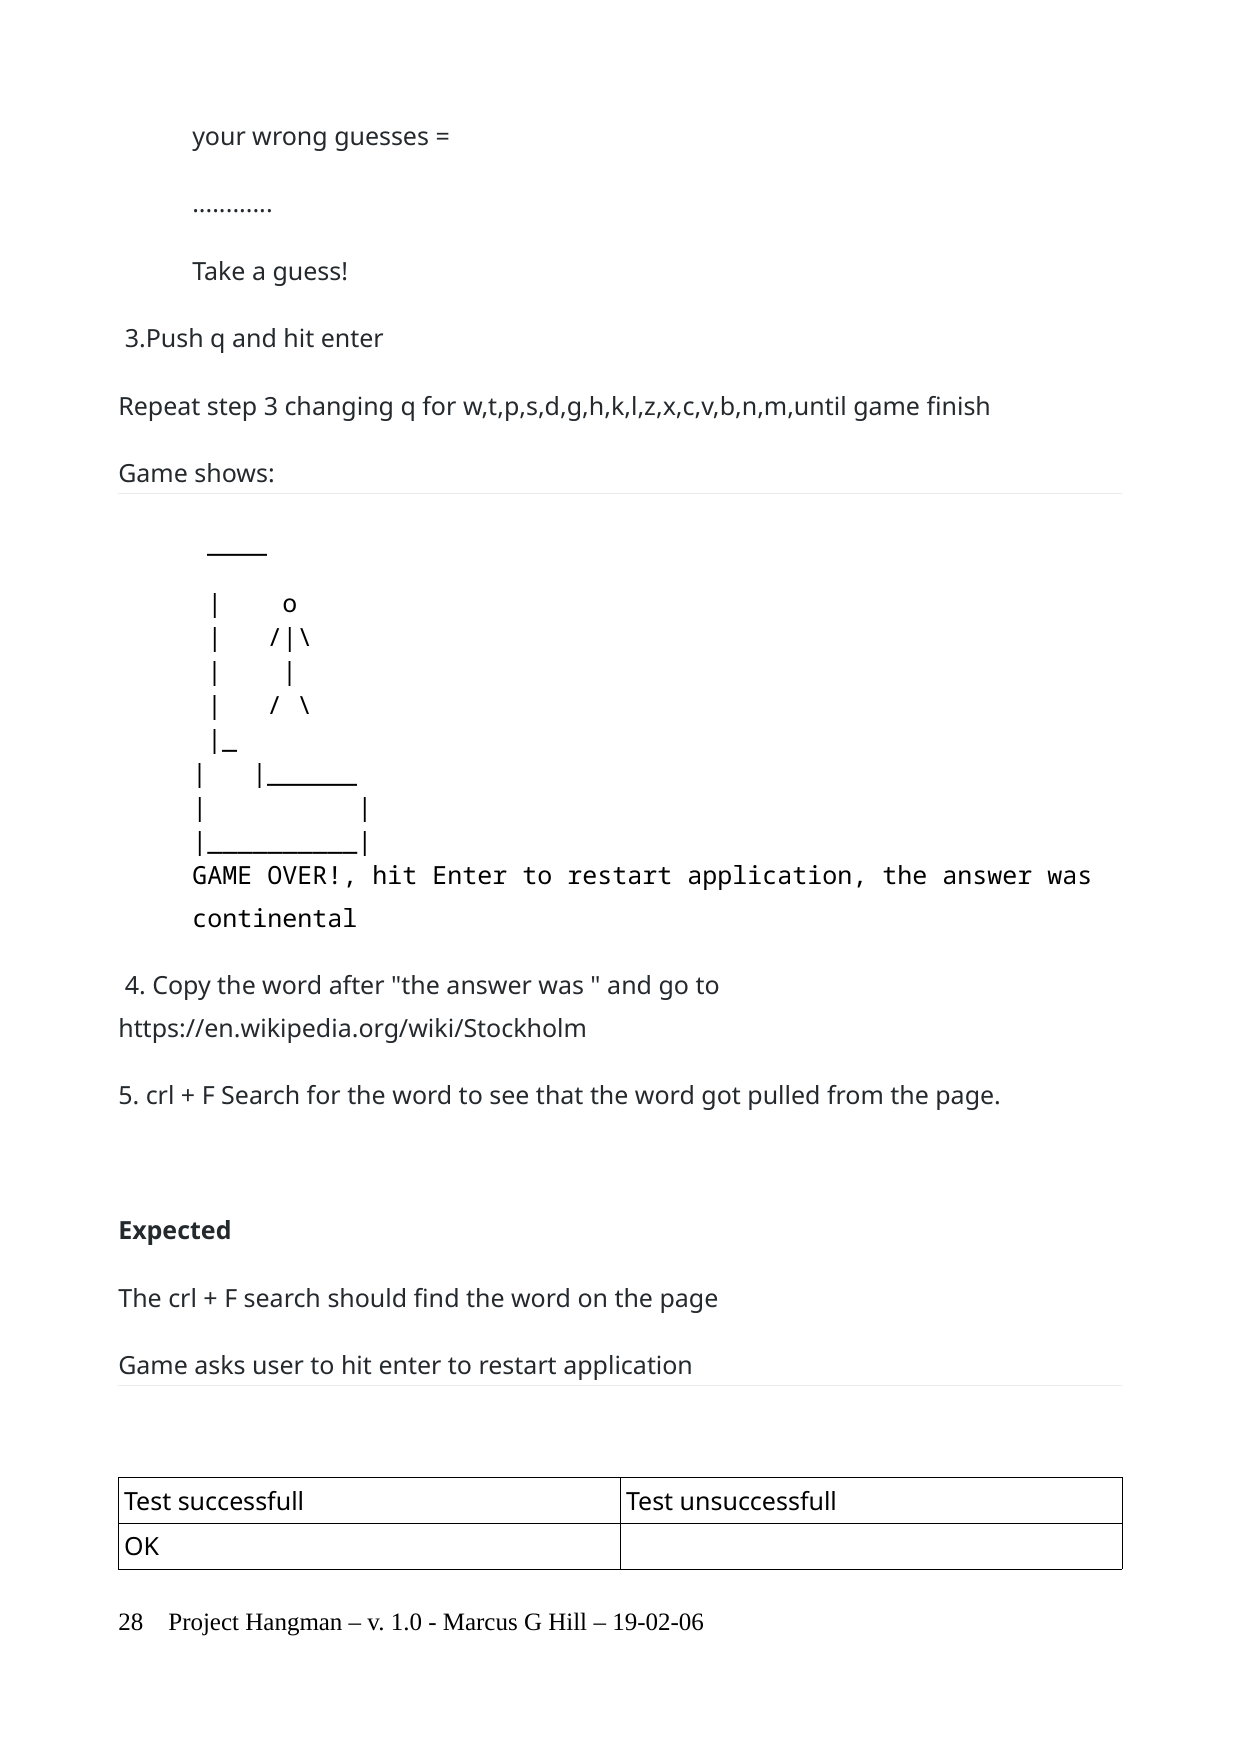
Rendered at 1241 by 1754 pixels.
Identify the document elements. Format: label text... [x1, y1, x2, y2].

text Take a guess! [118, 253, 1122, 287]
table_cell OK [119, 1524, 620, 1568]
list |__________| [118, 824, 1122, 858]
list | / \ [118, 687, 1122, 721]
text Game asks user to hit enter to restart application [118, 1348, 1122, 1385]
list | /|\ [118, 619, 1122, 653]
list |_ [118, 721, 1122, 756]
table_header Test successfull [119, 1478, 620, 1523]
text The crl + F search should find the word on the page [118, 1280, 1122, 1314]
list | | [118, 653, 1122, 687]
table_cell [621, 1524, 1122, 1568]
list ____ [118, 526, 1122, 560]
text Expected [118, 1213, 1122, 1247]
text 4. Copy the word after "the answer was " and go to https://en.wikipedia.org/wiki/Stockholm [118, 968, 1122, 1044]
list GAME OVER!, hit Enter to restart application, the answer was continental [118, 858, 1122, 934]
list | o [118, 585, 1122, 619]
text Repeat step 3 changing q for w,t,p,s,d,g,h,k,l,z,x,c,v,b,n,m,until game finish [118, 388, 1122, 422]
text 5. crl + F Search for the word to see that the word got pulled from the page. [118, 1078, 1122, 1112]
list | |______ [118, 756, 1122, 789]
text Game shows: [118, 456, 1122, 493]
text your wrong guesses = [118, 118, 1122, 152]
text ............ [118, 186, 1122, 220]
list | | [118, 789, 1122, 824]
table_header Test unsuccessfull [621, 1478, 1122, 1523]
text 3.Push q and hit enter [118, 321, 1122, 355]
